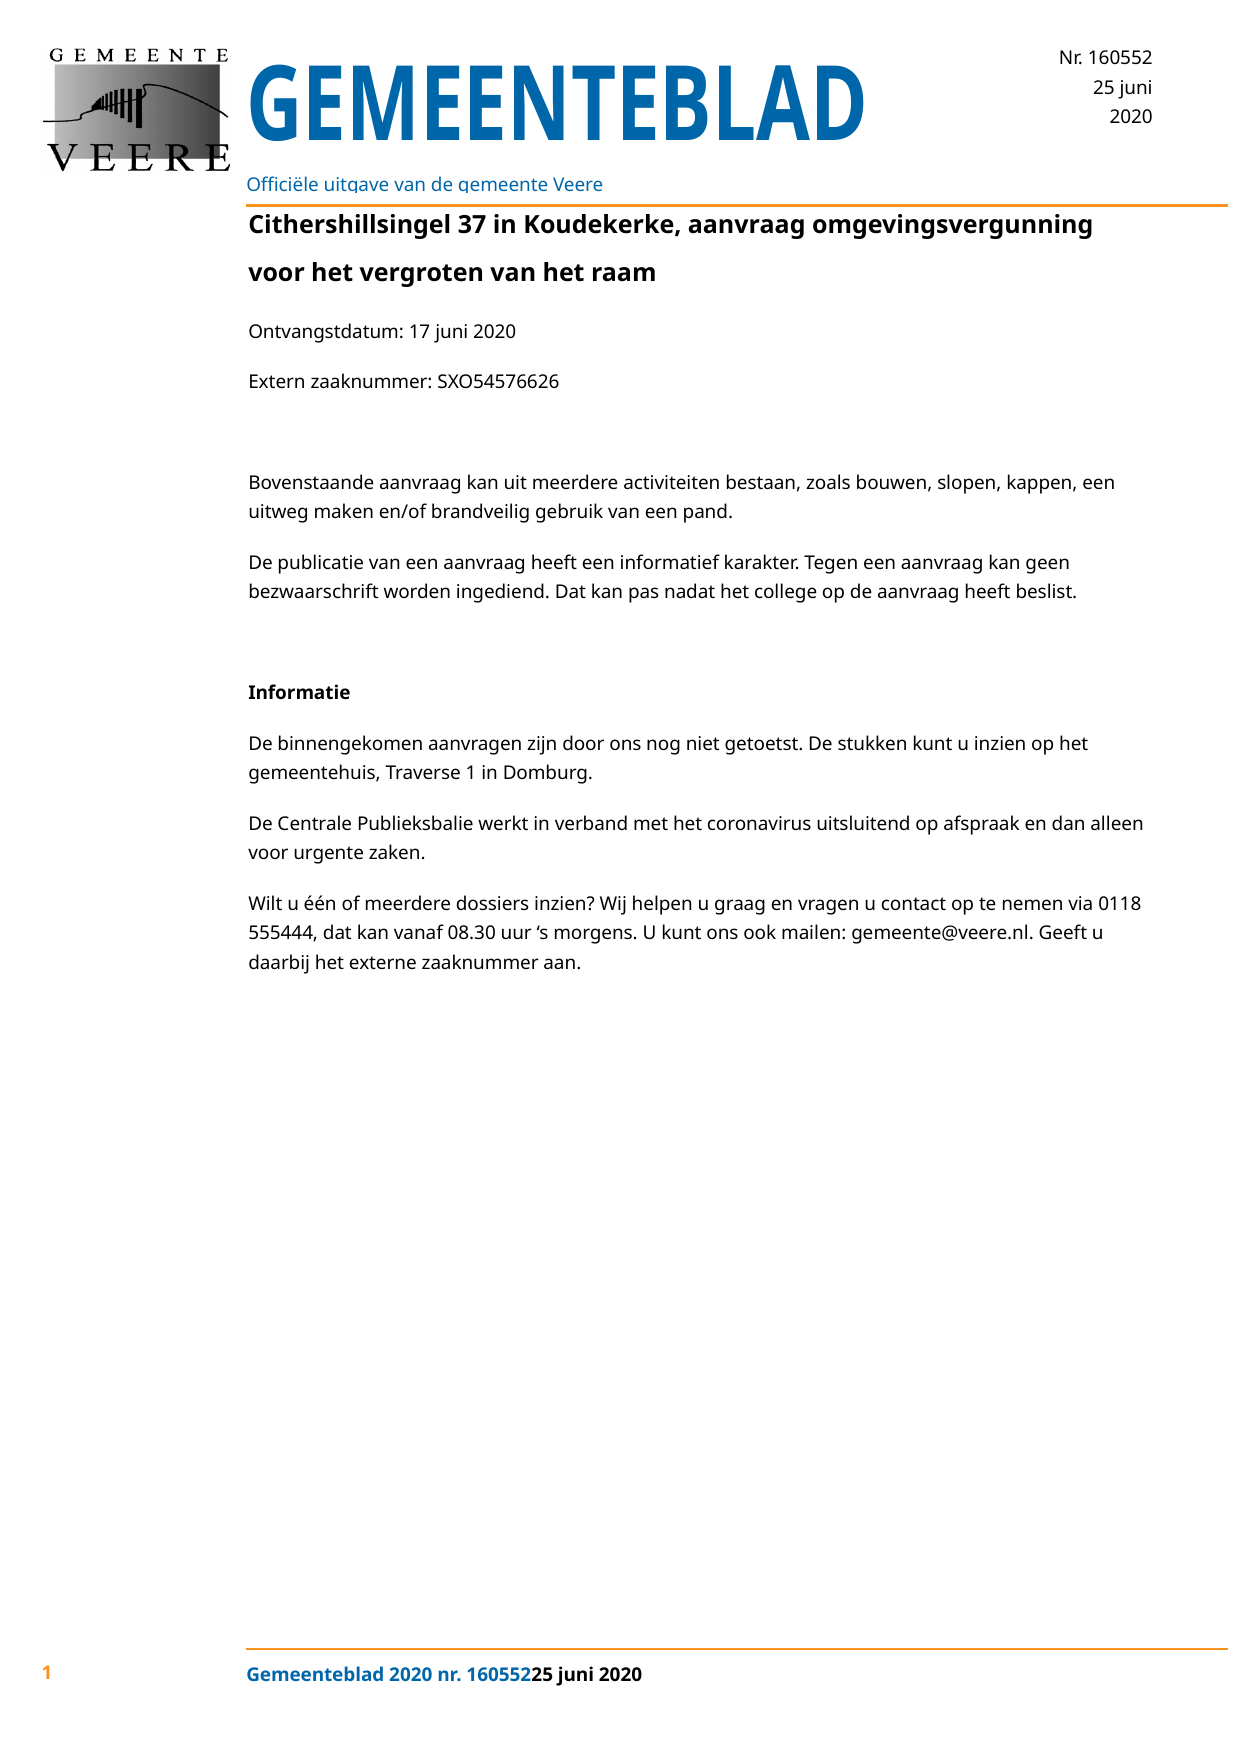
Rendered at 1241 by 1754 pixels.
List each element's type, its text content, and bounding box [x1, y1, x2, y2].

text De binnengekomen aanvragen zijn door ons nog niet getoetst. De stukken kunt u inzien op het gemeentehuis, Traverse 1 in Domburg. [248, 730, 1152, 785]
text De Centrale Publieksbalie werkt in verband met het coronavirus uitsluitend op afspraak en dan alleen voor urgente zaken. [248, 810, 1152, 865]
text Bovenstaande aanvraag kan uit meerdere activiteiten bestaan, zoals bouwen, slopen, kappen, een uitweg maken en/of brandveilig gebruik van een pand. [248, 469, 1152, 524]
text Cithershillsingel 37 in Koudekerke, aanvraag omgevingsvergunning voor het vergroten van het raam [248, 207, 1152, 288]
picture [41, 47, 231, 172]
text De publicatie van een aanvraag heeft een informatief karakter. Tegen een aanvraag kan geen bezwaarschrift worden ingediend. Dat kan pas nadat het college op de aanvraag heeft beslist. [248, 549, 1152, 604]
text Extern zaaknummer: SXO54576626 [248, 368, 1152, 394]
text Informatie [248, 679, 1152, 705]
text Wilt u één of meerdere dossiers inzien? Wij helpen u graag en vragen u contact op te nemen via 0118 555444, dat kan vanaf 08.30 uur ‘s morgens. U kunt ons ook mailen: gemeente@veere.nl. Geeft u daarbij het externe zaaknummer aan. [248, 890, 1152, 975]
text Ontvangstdatum: 17 juni 2020 [248, 318, 1152, 344]
